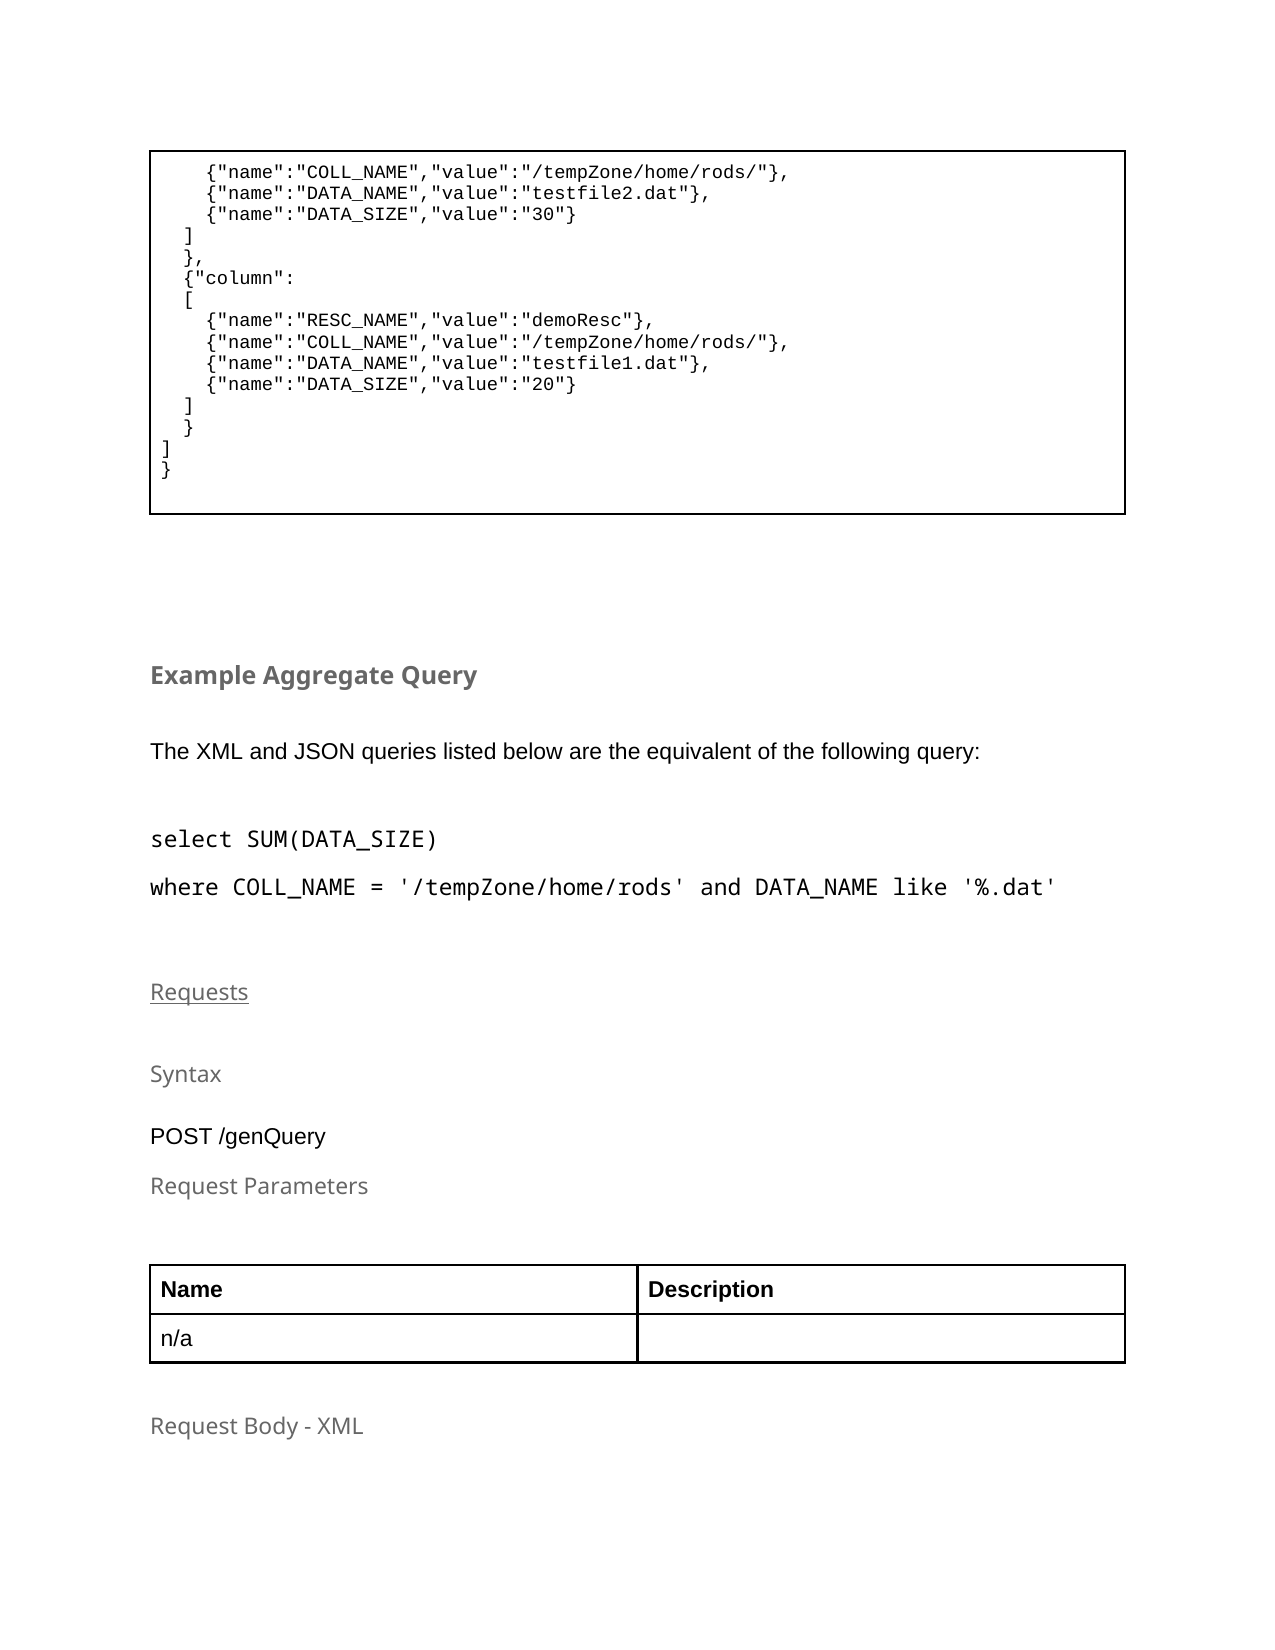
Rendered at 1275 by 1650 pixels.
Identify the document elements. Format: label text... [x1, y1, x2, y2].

subtitle Example Aggregate Query [150, 658, 1125, 692]
table_header Description [639, 1266, 1124, 1313]
table_header Name [151, 1266, 636, 1313]
text POST /genQuery [150, 1124, 1125, 1149]
subtitle select SUM(DATA_SIZE) [150, 823, 1125, 854]
subtitle where COLL_NAME = '/tempZone/home/rods' and DATA_NAME like '%.dat' [150, 871, 1125, 902]
subtitle Request Body - XML [150, 1409, 1125, 1441]
subtitle The XML and JSON queries listed below are the equivalent of the following query: [150, 739, 1125, 764]
subtitle Syntax [150, 1058, 1125, 1089]
table_cell n/a [151, 1315, 636, 1361]
subtitle Request Parameters [150, 1170, 1125, 1201]
table_header {"name":"COLL_NAME","value":"/tempZone/home/rods/"}, {"name":"DATA_NAME","value":"testfile2.dat"}, {"name":"DATA_SIZE","value":"30"} ] }, {"column": [ {"name":"RESC_NAME","value":"demoResc"}, {"name":"COLL_NAME","value":"/tempZone/home/rods/"}, {"name":"DATA_NAME","value":"testfile1.dat"}, {"name":"DATA_SIZE","value":"20"} ] } ] } [151, 152, 1124, 513]
table_cell [639, 1315, 1124, 1361]
subtitle Requests [150, 976, 1125, 1008]
